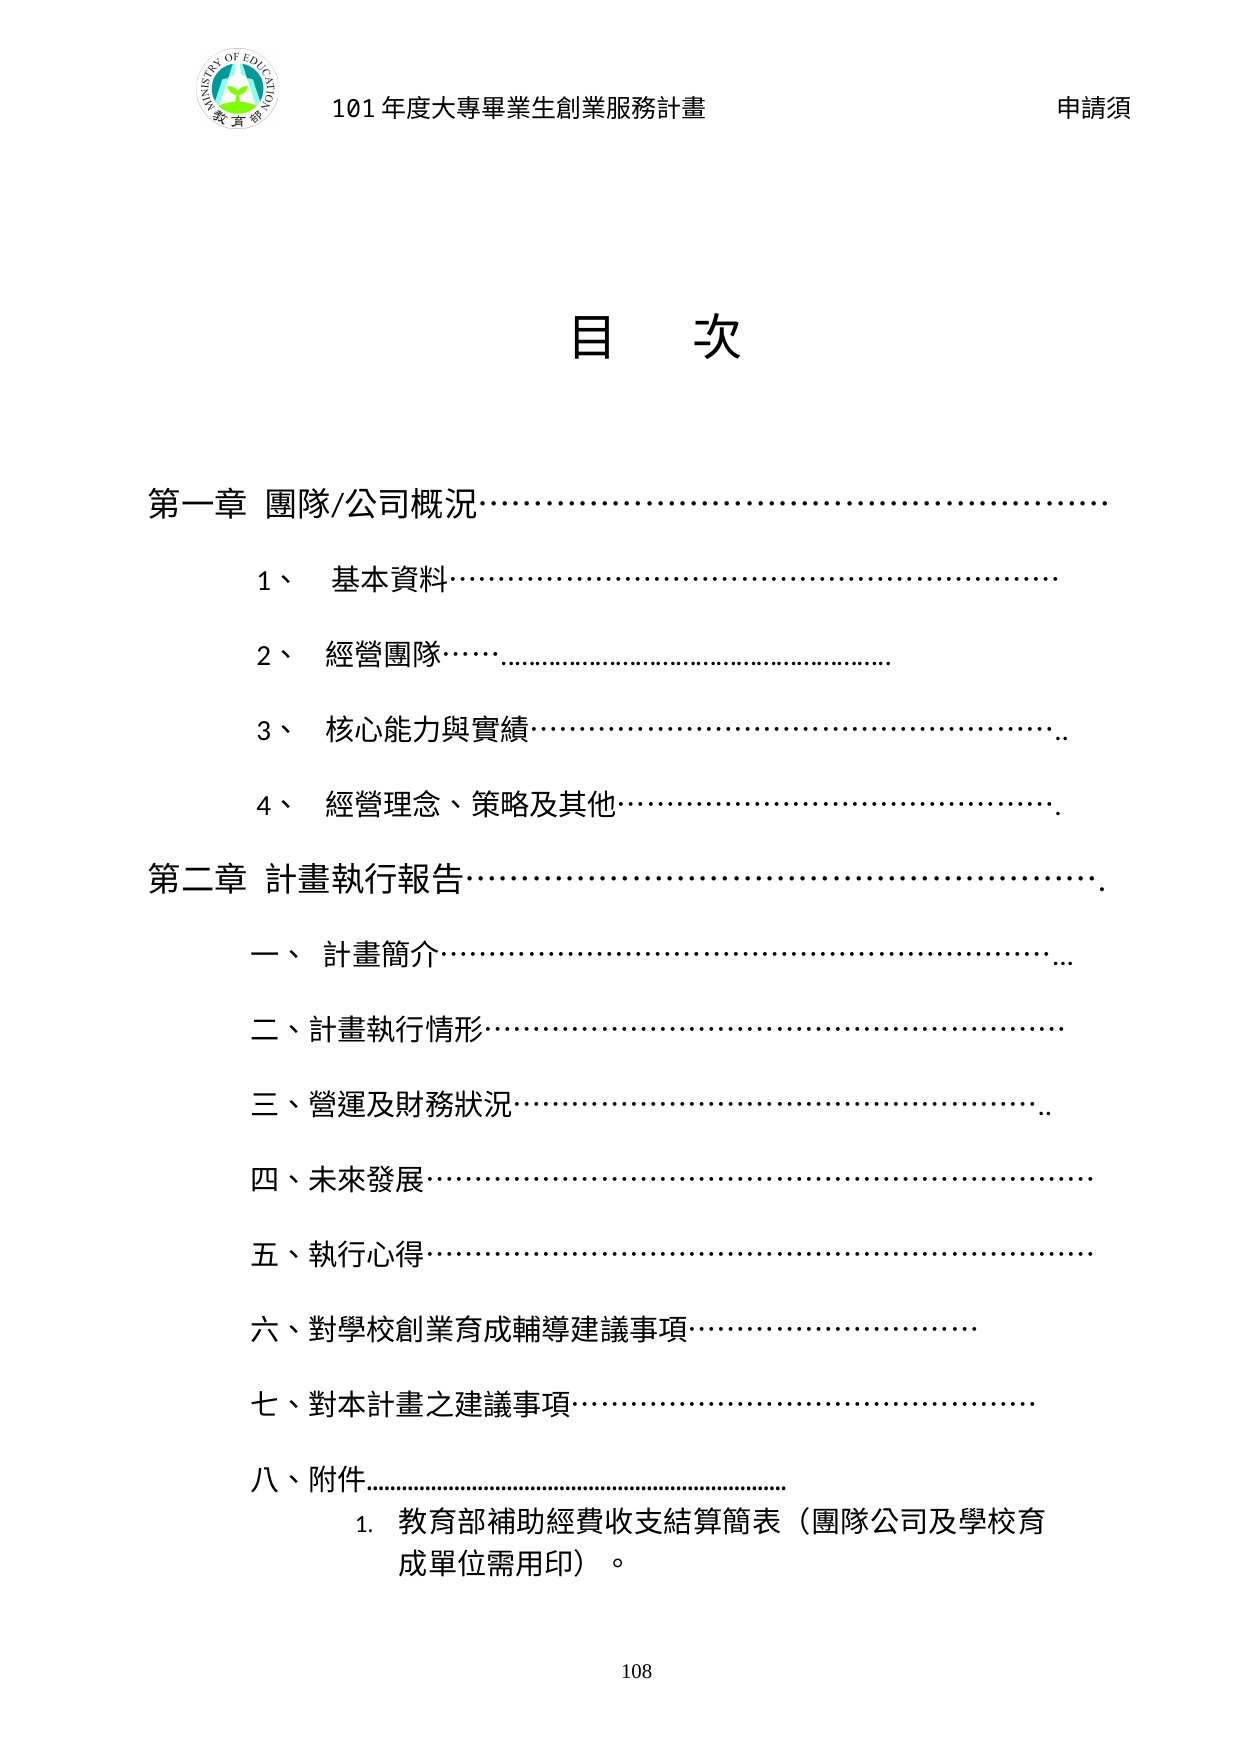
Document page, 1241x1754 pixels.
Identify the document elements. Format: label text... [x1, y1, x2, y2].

text 八、附件……………………………………………………………… [148, 1436, 1162, 1498]
list 經營理念、策略及其他………………………………………. [256, 761, 1162, 823]
text 目 次 [148, 261, 1162, 386]
list 經營團隊……..……………………………………………….. [256, 611, 1162, 673]
text 七、對本計畫之建議事項………………………………………… [148, 1361, 1162, 1423]
list 基本資料……………………………………………………… [256, 536, 1162, 598]
list 核心能力與實績……………………………………………….. [256, 686, 1162, 748]
text 五、執行心得…………………………………………………………… [148, 1211, 1162, 1273]
text 第二章 計畫執行報告…………………………………………………. [148, 836, 1162, 898]
text 六、對學校創業育成輔導建議事項………………………… [148, 1286, 1162, 1348]
text 三、營運及財務狀況……………………………………………….. [148, 1061, 1162, 1123]
text 一、 計畫簡介………………………………………………………... [148, 911, 1162, 973]
text 第一章 團隊/公司概況………………………………………………… [148, 461, 1162, 523]
list 教育部補助經費收支結算簡表（團隊公司及學校育成單位需用印）。 [354, 1498, 1048, 1583]
text 二、計畫執行情形…………………………………………………… [148, 986, 1162, 1048]
text 四、未來發展…………………………………………………………… [148, 1136, 1162, 1198]
